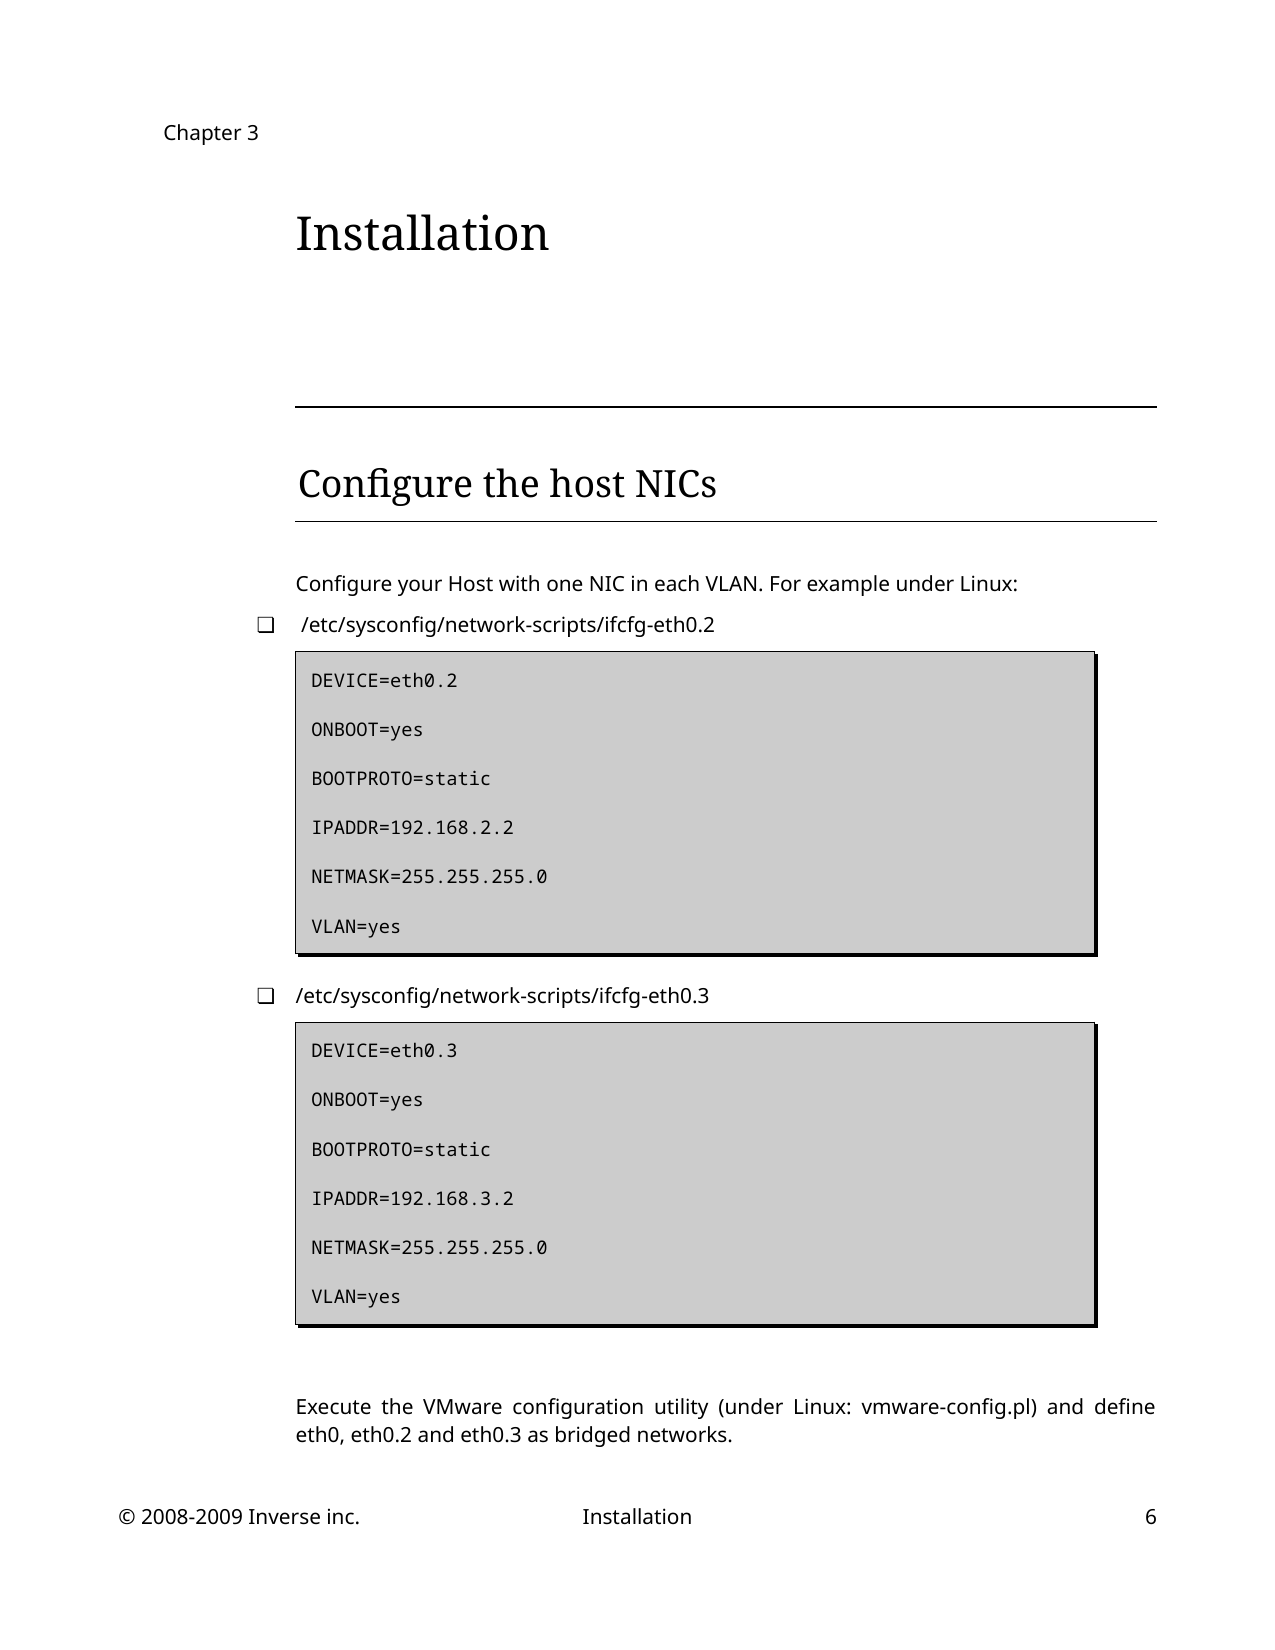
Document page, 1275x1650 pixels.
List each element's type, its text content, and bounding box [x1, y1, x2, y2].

text ONBOOT=yes [296, 1071, 1094, 1112]
text Configure your Host with one NIC in each VLAN. For example under Linux: [295, 569, 1157, 598]
text DEVICE=eth0.2 [296, 652, 1094, 693]
text BOOTPROTO=static [296, 1120, 1094, 1161]
text IPADDR=192.168.2.2 [296, 799, 1094, 840]
list ❏ /etc/sysconfig/network-scripts/ifcfg-eth0.2 [256, 610, 1157, 639]
text IPADDR=192.168.3.2 [296, 1169, 1094, 1211]
text NETMASK=255.255.255.0 [296, 1218, 1094, 1260]
text BOOTPROTO=static [296, 749, 1094, 791]
text ONBOOT=yes [296, 700, 1094, 742]
text Execute the VMware configuration utility (under Linux: vmware-config.pl) and define eth0, eth0.2 and eth0.3 as bridged networks. [295, 1392, 1157, 1449]
text NETMASK=255.255.255.0 [296, 848, 1094, 889]
subtitle Configure the host NICs [295, 458, 1157, 521]
text VLAN=yes [296, 1267, 1094, 1324]
list ❏ /etc/sysconfig/network-scripts/ifcfg-eth0.3 [256, 981, 1157, 1009]
text VLAN=yes [296, 897, 1094, 953]
text DEVICE=eth0.3 [296, 1023, 1094, 1063]
subtitle Installation [295, 201, 1157, 406]
